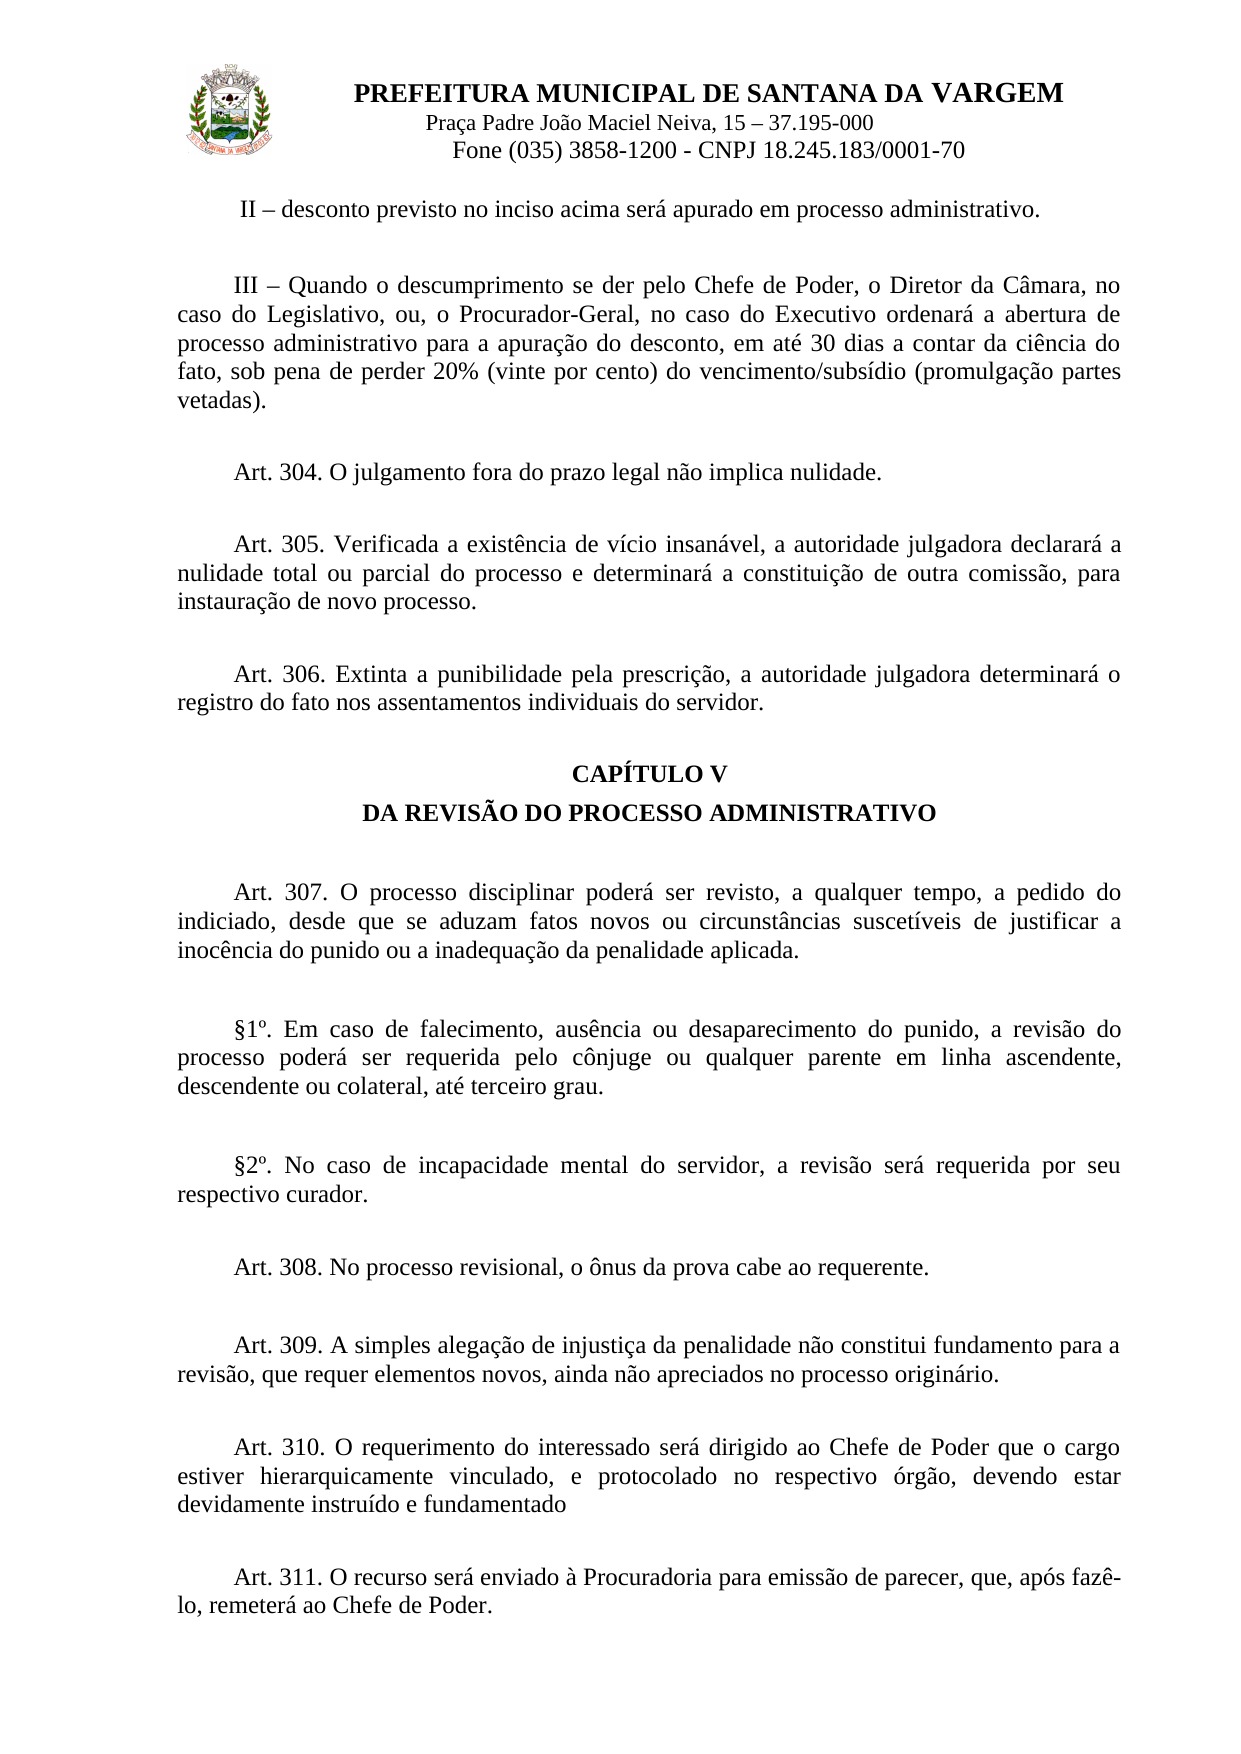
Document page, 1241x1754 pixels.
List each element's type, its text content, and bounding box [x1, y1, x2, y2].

text Art. 308. No processo revisional, o ônus da prova cabe ao requerente. [177, 1252, 1122, 1280]
text DA REVISÃO DO PROCESSO ADMINISTRATIVO [177, 798, 1122, 827]
text §1º. Em caso de falecimento, ausência ou desaparecimento do punido, a revisão do processo poderá ser requerida pelo cônjuge ou qualquer parente em linha ascendente, descendente ou colateral, até terceiro grau. [177, 1014, 1122, 1100]
text Art. 311. O recurso será enviado à Procuradoria para emissão de parecer, que, após fazê-lo, remeterá ao Chefe de Poder. [177, 1562, 1122, 1619]
text Art. 307. O processo disciplinar poderá ser revisto, a qualquer tempo, a pedido do indiciado, desde que se aduzam fatos novos ou circunstâncias suscetíveis de justificar a inocência do punido ou a inadequação da penalidade aplicada. [177, 877, 1122, 963]
text Art. 306. Extinta a punibilidade pela prescrição, a autoridade julgadora determinará o registro do fato nos assentamentos individuais do servidor. [177, 659, 1122, 716]
subtitle CAPÍTULO V [177, 759, 1122, 788]
text Art. 305. Verificada a existência de vício insanável, a autoridade julgadora declarará a nulidade total ou parcial do processo e determinará a constituição de outra comissão, para instauração de novo processo. [177, 529, 1122, 615]
text Art. 304. O julgamento fora do prazo legal não implica nulidade. [177, 457, 1122, 485]
picture [186, 64, 273, 155]
text III – Quando o descumprimento se der pelo Chefe de Poder, o Diretor da Câmara, no caso do Legislativo, ou, o Procurador-Geral, no caso do Executivo ordenará a abertura de processo administrativo para a apuração do desconto, em até 30 dias a contar da ciência do fato, sob pena de perder 20% (vinte por cento) do vencimento/subsídio (promulgação partes vetadas). [177, 270, 1122, 414]
text §2º. No caso de incapacidade mental do servidor, a revisão será requerida por seu respectivo curador. [177, 1150, 1122, 1208]
text Art. 310. O requerimento do interessado será dirigido ao Chefe de Poder que o cargo estiver hierarquicamente vinculado, e protocolado no respectivo órgão, devendo estar devidamente instruído e fundamentado [177, 1432, 1122, 1518]
text II – desconto previsto no inciso acima será apurado em processo administrativo. [177, 194, 1122, 223]
text Art. 309. A simples alegação de injustiça da penalidade não constitui fundamento para a revisão, que requer elementos novos, ainda não apreciados no processo originário. [177, 1331, 1122, 1388]
